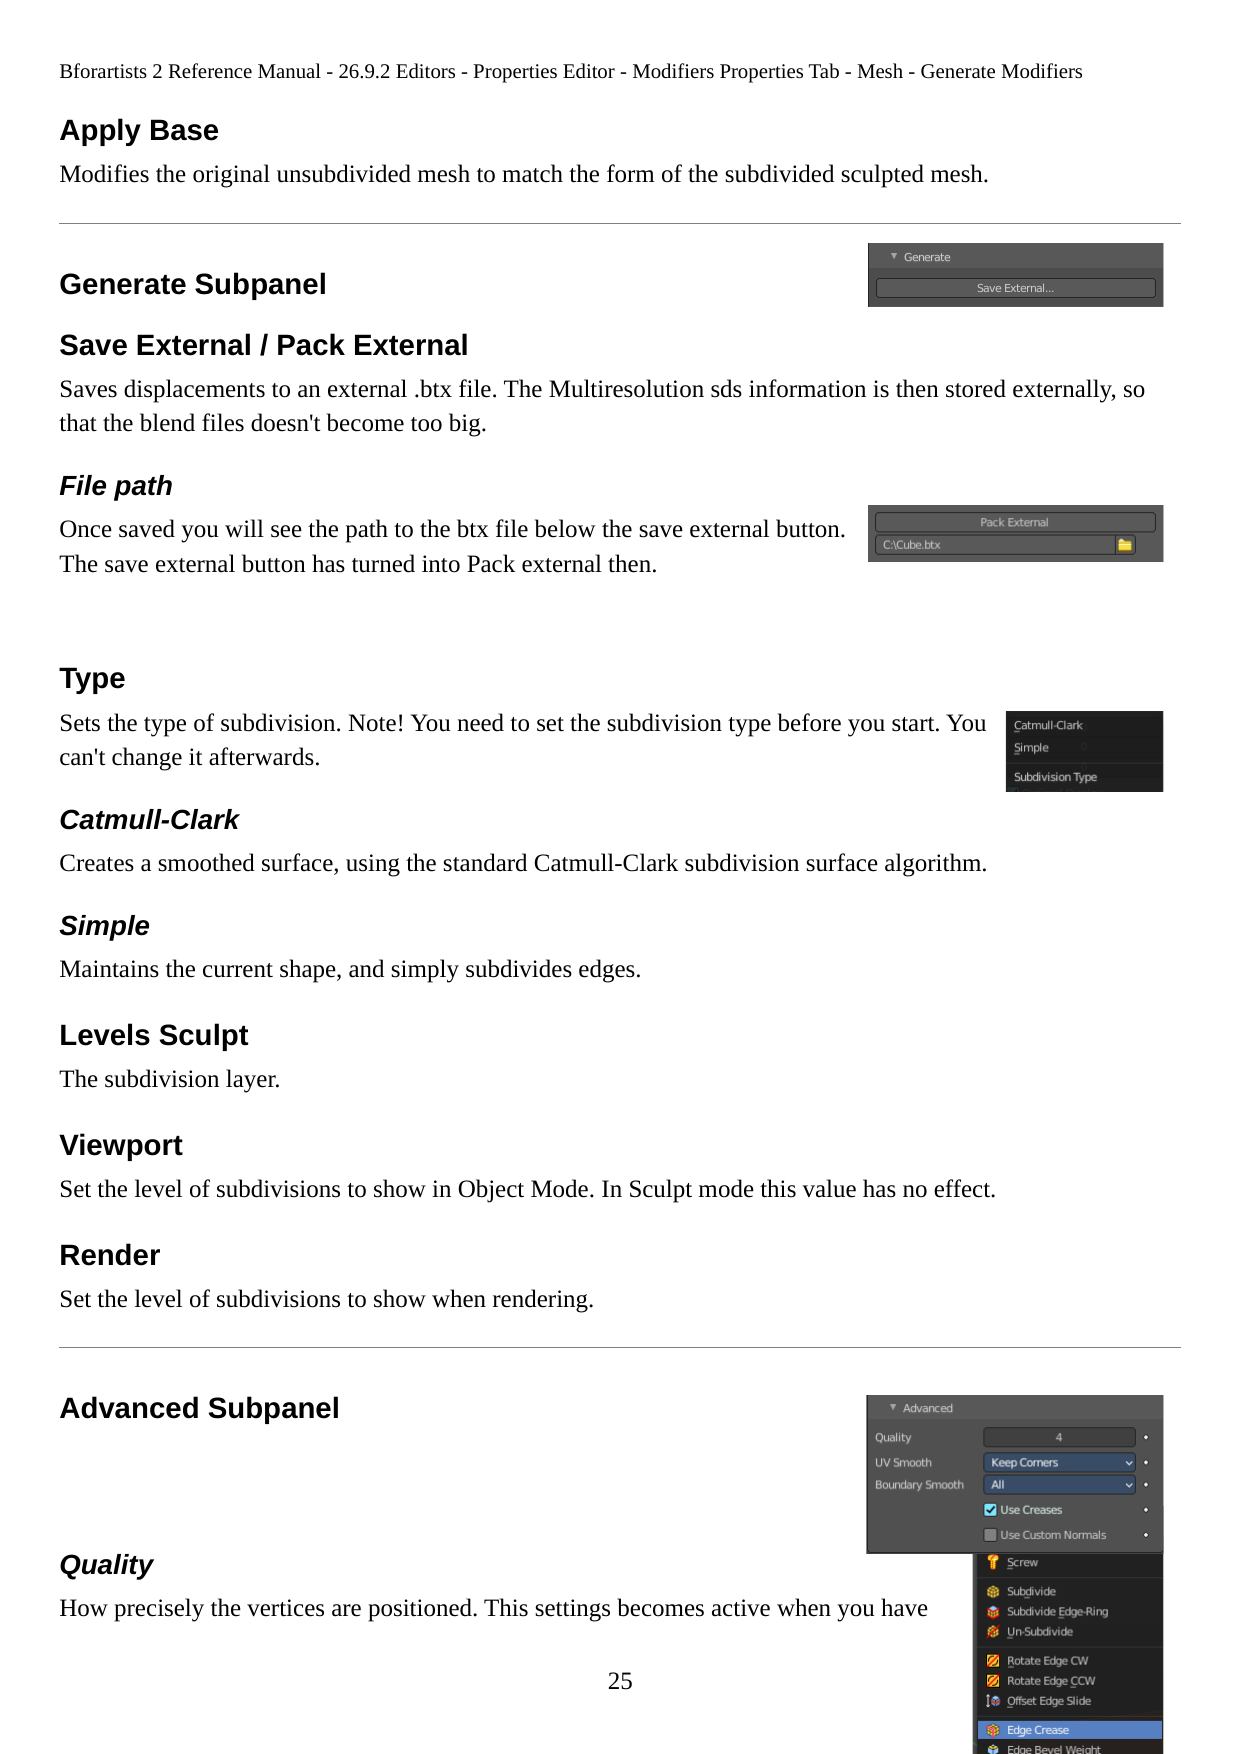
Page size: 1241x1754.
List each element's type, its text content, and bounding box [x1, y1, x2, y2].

subtitle Advanced Subpanel [59, 1391, 1181, 1425]
text How precisely the vertices are positioned. This settings becomes active when you have [59, 1593, 972, 1621]
subtitle Apply Base [59, 113, 1181, 146]
subtitle Save External / Pack External [59, 327, 1181, 361]
subtitle File path [59, 470, 1181, 502]
text Modifies the original unsubdivided mesh to match the form of the subdivided sculpted mesh. [59, 159, 1181, 188]
text Maintains the current shape, and simply subdivides edges. [59, 954, 1181, 983]
subtitle Type [59, 661, 1181, 695]
text Sets the type of subdivision. Note! You need to set the subdivision type before you start. You can't change it afterwards. [59, 708, 1181, 771]
subtitle Render [59, 1237, 1181, 1271]
subtitle Levels Sculpt [59, 1018, 1181, 1051]
subtitle Catmull-Clark [59, 804, 1181, 836]
subtitle Quality [59, 1548, 972, 1580]
subtitle [1164, 267, 1181, 300]
text Set the level of subdivisions to show when rendering. [59, 1284, 1181, 1312]
text Set the level of subdivisions to show in Object Mode. In Sculpt mode this value has no effect. [59, 1174, 1181, 1202]
text Once saved you will see the path to the btx file below the save external button. The save external button has turned into Pack external then. [59, 514, 1181, 577]
subtitle Generate Subpanel [59, 267, 868, 300]
picture [868, 505, 1164, 562]
picture [868, 243, 1164, 307]
subtitle [1164, 1548, 1181, 1580]
subtitle Viewport [59, 1127, 1181, 1161]
text Saves displacements to an external .btx file. The Multiresolution sds information is then stored externally, so that the blend files doesn't become too big. [59, 374, 1181, 437]
text Creates a smoothed surface, using the standard Catmull-Clark subdivision surface algorithm. [59, 848, 1181, 877]
picture [1005, 711, 1164, 792]
text The subdivision layer. [59, 1064, 1181, 1093]
picture [866, 1395, 1164, 1754]
subtitle Simple [59, 909, 1181, 941]
